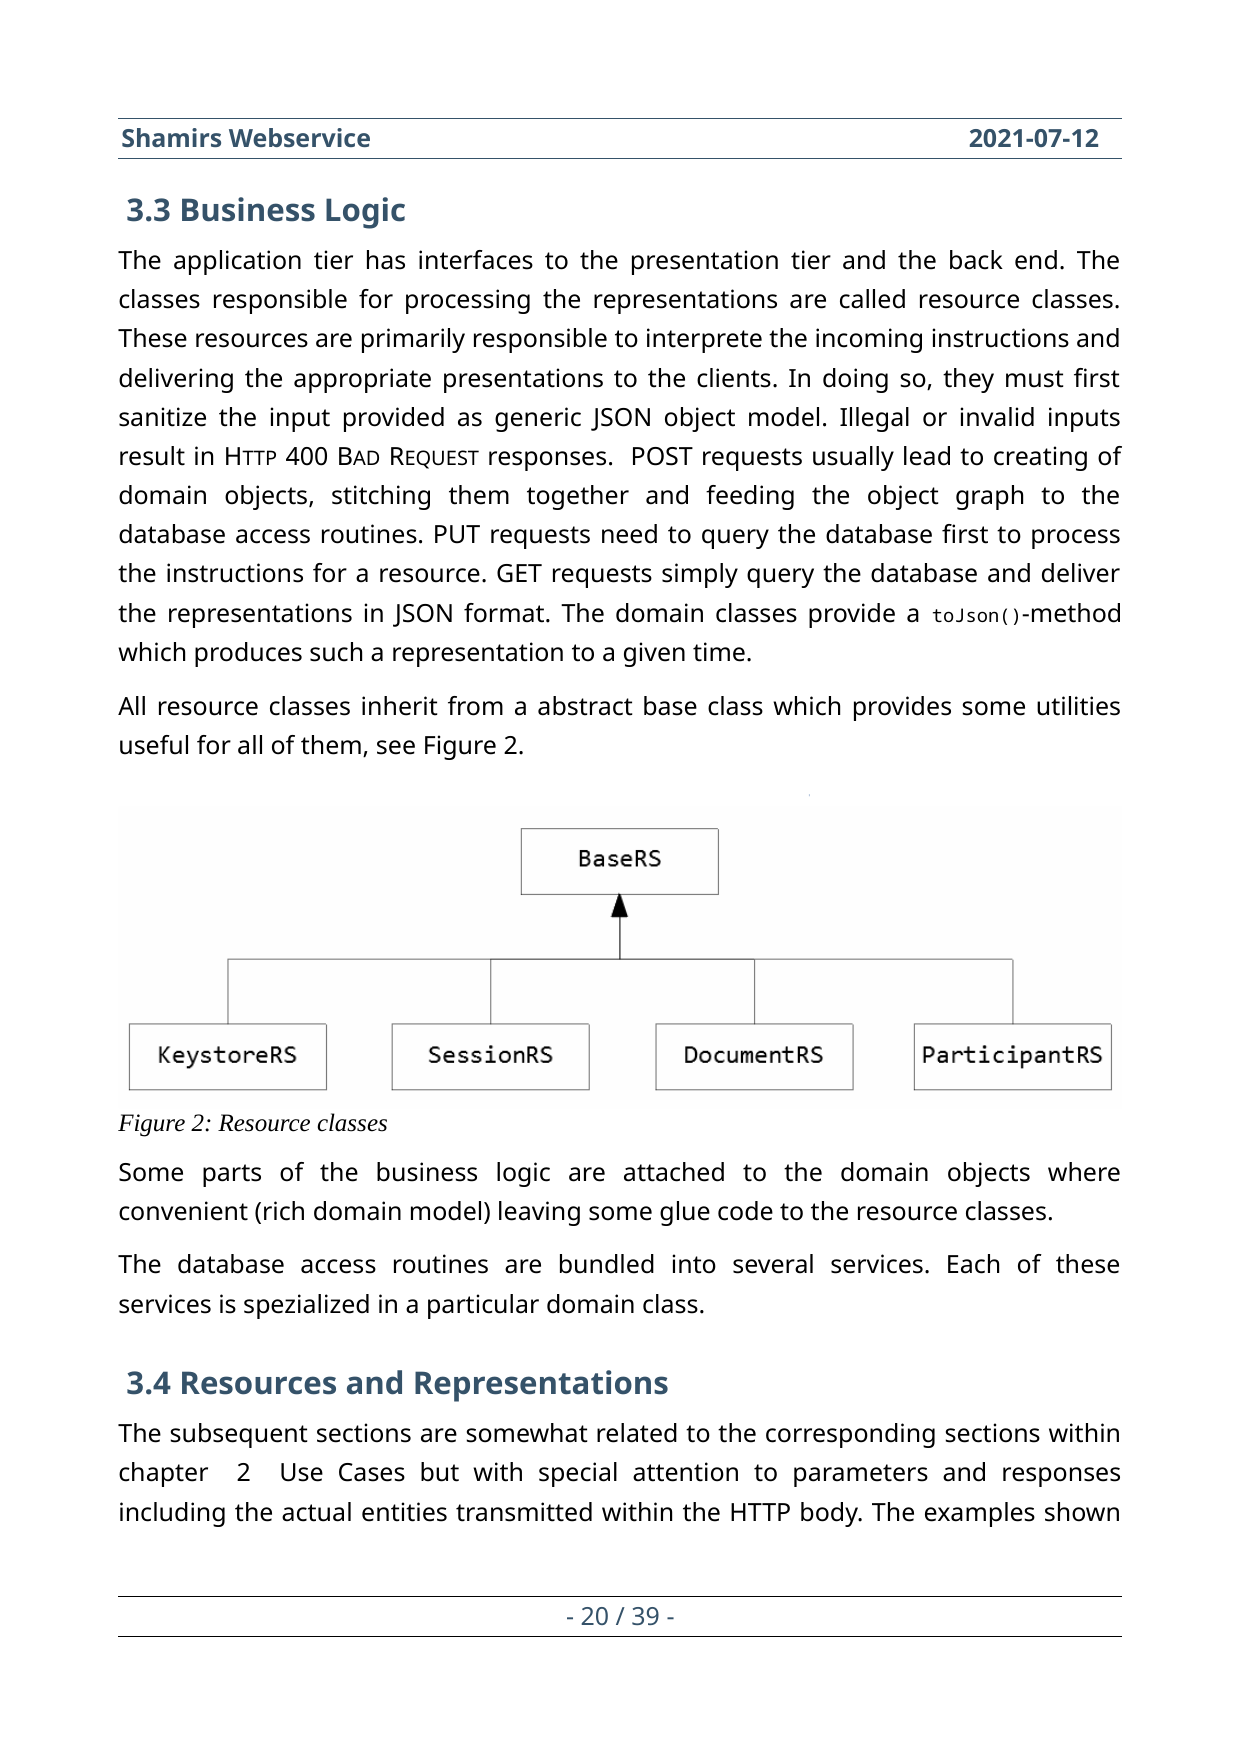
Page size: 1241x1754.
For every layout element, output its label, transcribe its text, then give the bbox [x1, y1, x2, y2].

text Figure 2: Resource classes [118, 1109, 1122, 1137]
text Some parts of the business logic are attached to the domain objects where convenient (rich domain model) leaving some glue code to the resource classes. [118, 1137, 1122, 1227]
text The application tier has interfaces to the presentation tier and the back end. The classes responsible for processing the representations are called resource classes. These resources are primarily responsible to interprete the incoming instructions and delivering the appropriate presentations to the clients. In doing so, they must first sanitize the input provided as generic JSON object model. Illegal or invalid inputs result in Http 400 Bad Request responses. POST requests usually lead to creating of domain objects, stitching them together and feeding the object graph to the database access routines. PUT requests need to query the database first to process the instructions for a resource. GET requests simply query the database and deliver the representations in JSON format. The domain classes provide a toJson()-method which produces such a representation to a given time. [118, 243, 1122, 668]
text All resource classes inherit from a abstract base class which provides some utilities useful for all of them, see Figure 2. [118, 688, 1122, 761]
text [118, 781, 1122, 793]
subtitle Resources and Representations [118, 1361, 1122, 1403]
picture [118, 793, 1123, 1109]
text The subsequent sections are somewhat related to the corresponding sections within chapter 2 Use Cases but with special attention to parameters and responses including the actual entities transmitted within the HTTP body. The examples shown [118, 1416, 1122, 1528]
text The database access routines are bundled into several services. Each of these services is spezialized in a particular domain class. [118, 1247, 1122, 1320]
subtitle Business Logic [118, 188, 1122, 230]
